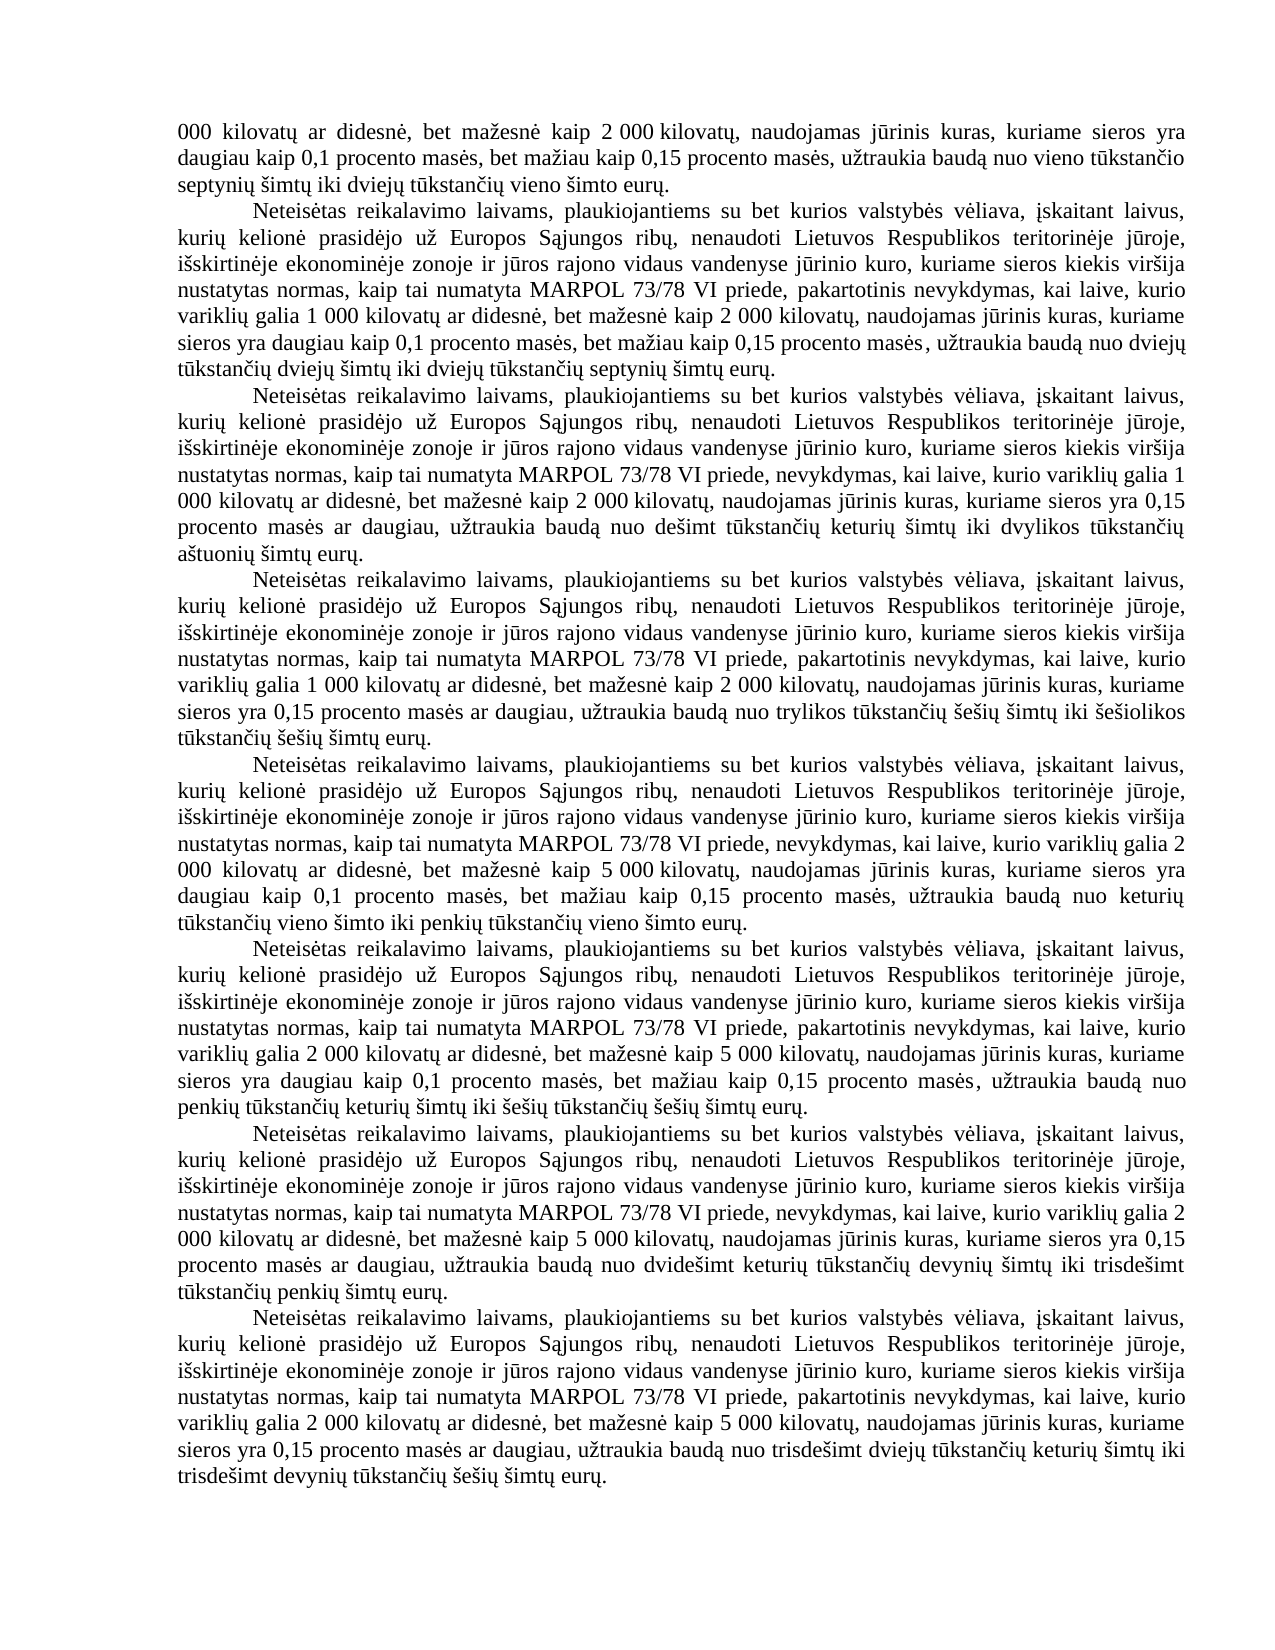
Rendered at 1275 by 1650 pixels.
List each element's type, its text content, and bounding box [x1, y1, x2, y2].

text Neteisėtas reikalavimo laivams, plaukiojantiems su bet kurios valstybės vėliava, įskaitant laivus, kurių kelionė prasidėjo už Europos Sąjungos ribų, nenaudoti Lietuvos Respublikos teritorinėje jūroje, išskirtinėje ekonominėje zonoje ir jūros rajono vidaus vandenyse jūrinio kuro, kuriame sieros kiekis viršija nustatytas normas, kaip tai numatyta MARPOL 73/78 VI priede, nevykdymas, kai laive, kurio variklių galia 2 000 kilovatų ar didesnė, bet mažesnė kaip 5 000 kilovatų, naudojamas jūrinis kuras, kuriame sieros yra 0,15 procento masės ar daugiau, užtraukia baudą nuo dvidešimt keturių tūkstančių devynių šimtų iki trisdešimt tūkstančių penkių šimtų eurų. [177, 1119, 1186, 1304]
text Neteisėtas reikalavimo laivams, plaukiojantiems su bet kurios valstybės vėliava, įskaitant laivus, kurių kelionė prasidėjo už Europos Sąjungos ribų, nenaudoti Lietuvos Respublikos teritorinėje jūroje, išskirtinėje ekonominėje zonoje ir jūros rajono vidaus vandenyse jūrinio kuro, kuriame sieros kiekis viršija nustatytas normas, kaip tai numatyta MARPOL 73/78 VI priede, pakartotinis nevykdymas, kai laive, kurio variklių galia 2 000 kilovatų ar didesnė, bet mažesnė kaip 5 000 kilovatų, naudojamas jūrinis kuras, kuriame sieros yra daugiau kaip 0,1 procento masės, bet mažiau kaip 0,15 procento masės, užtraukia baudą nuo penkių tūkstančių keturių šimtų iki šešių tūkstančių šešių šimtų eurų. [177, 935, 1186, 1119]
text Neteisėtas reikalavimo laivams, plaukiojantiems su bet kurios valstybės vėliava, įskaitant laivus, kurių kelionė prasidėjo už Europos Sąjungos ribų, nenaudoti Lietuvos Respublikos teritorinėje jūroje, išskirtinėje ekonominėje zonoje ir jūros rajono vidaus vandenyse jūrinio kuro, kuriame sieros kiekis viršija nustatytas normas, kaip tai numatyta MARPOL 73/78 VI priede, pakartotinis nevykdymas, kai laive, kurio variklių galia 1 000 kilovatų ar didesnė, bet mažesnė kaip 2 000 kilovatų, naudojamas jūrinis kuras, kuriame sieros yra daugiau kaip 0,1 procento masės, bet mažiau kaip 0,15 procento masės, užtraukia baudą nuo dviejų tūkstančių dviejų šimtų iki dviejų tūkstančių septynių šimtų eurų. [177, 197, 1186, 382]
text 000 kilovatų ar didesnė, bet mažesnė kaip 2 000 kilovatų, naudojamas jūrinis kuras, kuriame sieros yra daugiau kaip 0,1 procento masės, bet mažiau kaip 0,15 procento masės, užtraukia baudą nuo vieno tūkstančio septynių šimtų iki dviejų tūkstančių vieno šimto eurų. [177, 118, 1186, 197]
text Neteisėtas reikalavimo laivams, plaukiojantiems su bet kurios valstybės vėliava, įskaitant laivus, kurių kelionė prasidėjo už Europos Sąjungos ribų, nenaudoti Lietuvos Respublikos teritorinėje jūroje, išskirtinėje ekonominėje zonoje ir jūros rajono vidaus vandenyse jūrinio kuro, kuriame sieros kiekis viršija nustatytas normas, kaip tai numatyta MARPOL 73/78 VI priede, pakartotinis nevykdymas, kai laive, kurio variklių galia 2 000 kilovatų ar didesnė, bet mažesnė kaip 5 000 kilovatų, naudojamas jūrinis kuras, kuriame sieros yra 0,15 procento masės ar daugiau, užtraukia baudą nuo trisdešimt dviejų tūkstančių keturių šimtų iki trisdešimt devynių tūkstančių šešių šimtų eurų. [177, 1304, 1186, 1488]
text Neteisėtas reikalavimo laivams, plaukiojantiems su bet kurios valstybės vėliava, įskaitant laivus, kurių kelionė prasidėjo už Europos Sąjungos ribų, nenaudoti Lietuvos Respublikos teritorinėje jūroje, išskirtinėje ekonominėje zonoje ir jūros rajono vidaus vandenyse jūrinio kuro, kuriame sieros kiekis viršija nustatytas normas, kaip tai numatyta MARPOL 73/78 VI priede, nevykdymas, kai laive, kurio variklių galia 2 000 kilovatų ar didesnė, bet mažesnė kaip 5 000 kilovatų, naudojamas jūrinis kuras, kuriame sieros yra daugiau kaip 0,1 procento masės, bet mažiau kaip 0,15 procento masės, užtraukia baudą nuo keturių tūkstančių vieno šimto iki penkių tūkstančių vieno šimto eurų. [177, 751, 1186, 935]
text Neteisėtas reikalavimo laivams, plaukiojantiems su bet kurios valstybės vėliava, įskaitant laivus, kurių kelionė prasidėjo už Europos Sąjungos ribų, nenaudoti Lietuvos Respublikos teritorinėje jūroje, išskirtinėje ekonominėje zonoje ir jūros rajono vidaus vandenyse jūrinio kuro, kuriame sieros kiekis viršija nustatytas normas, kaip tai numatyta MARPOL 73/78 VI priede, pakartotinis nevykdymas, kai laive, kurio variklių galia 1 000 kilovatų ar didesnė, bet mažesnė kaip 2 000 kilovatų, naudojamas jūrinis kuras, kuriame sieros yra 0,15 procento masės ar daugiau, užtraukia baudą nuo trylikos tūkstančių šešių šimtų iki šešiolikos tūkstančių šešių šimtų eurų. [177, 566, 1186, 751]
text Neteisėtas reikalavimo laivams, plaukiojantiems su bet kurios valstybės vėliava, įskaitant laivus, kurių kelionė prasidėjo už Europos Sąjungos ribų, nenaudoti Lietuvos Respublikos teritorinėje jūroje, išskirtinėje ekonominėje zonoje ir jūros rajono vidaus vandenyse jūrinio kuro, kuriame sieros kiekis viršija nustatytas normas, kaip tai numatyta MARPOL 73/78 VI priede, nevykdymas, kai laive, kurio variklių galia 1 000 kilovatų ar didesnė, bet mažesnė kaip 2 000 kilovatų, naudojamas jūrinis kuras, kuriame sieros yra 0,15 procento masės ar daugiau, užtraukia baudą nuo dešimt tūkstančių keturių šimtų iki dvylikos tūkstančių aštuonių šimtų eurų. [177, 382, 1186, 566]
